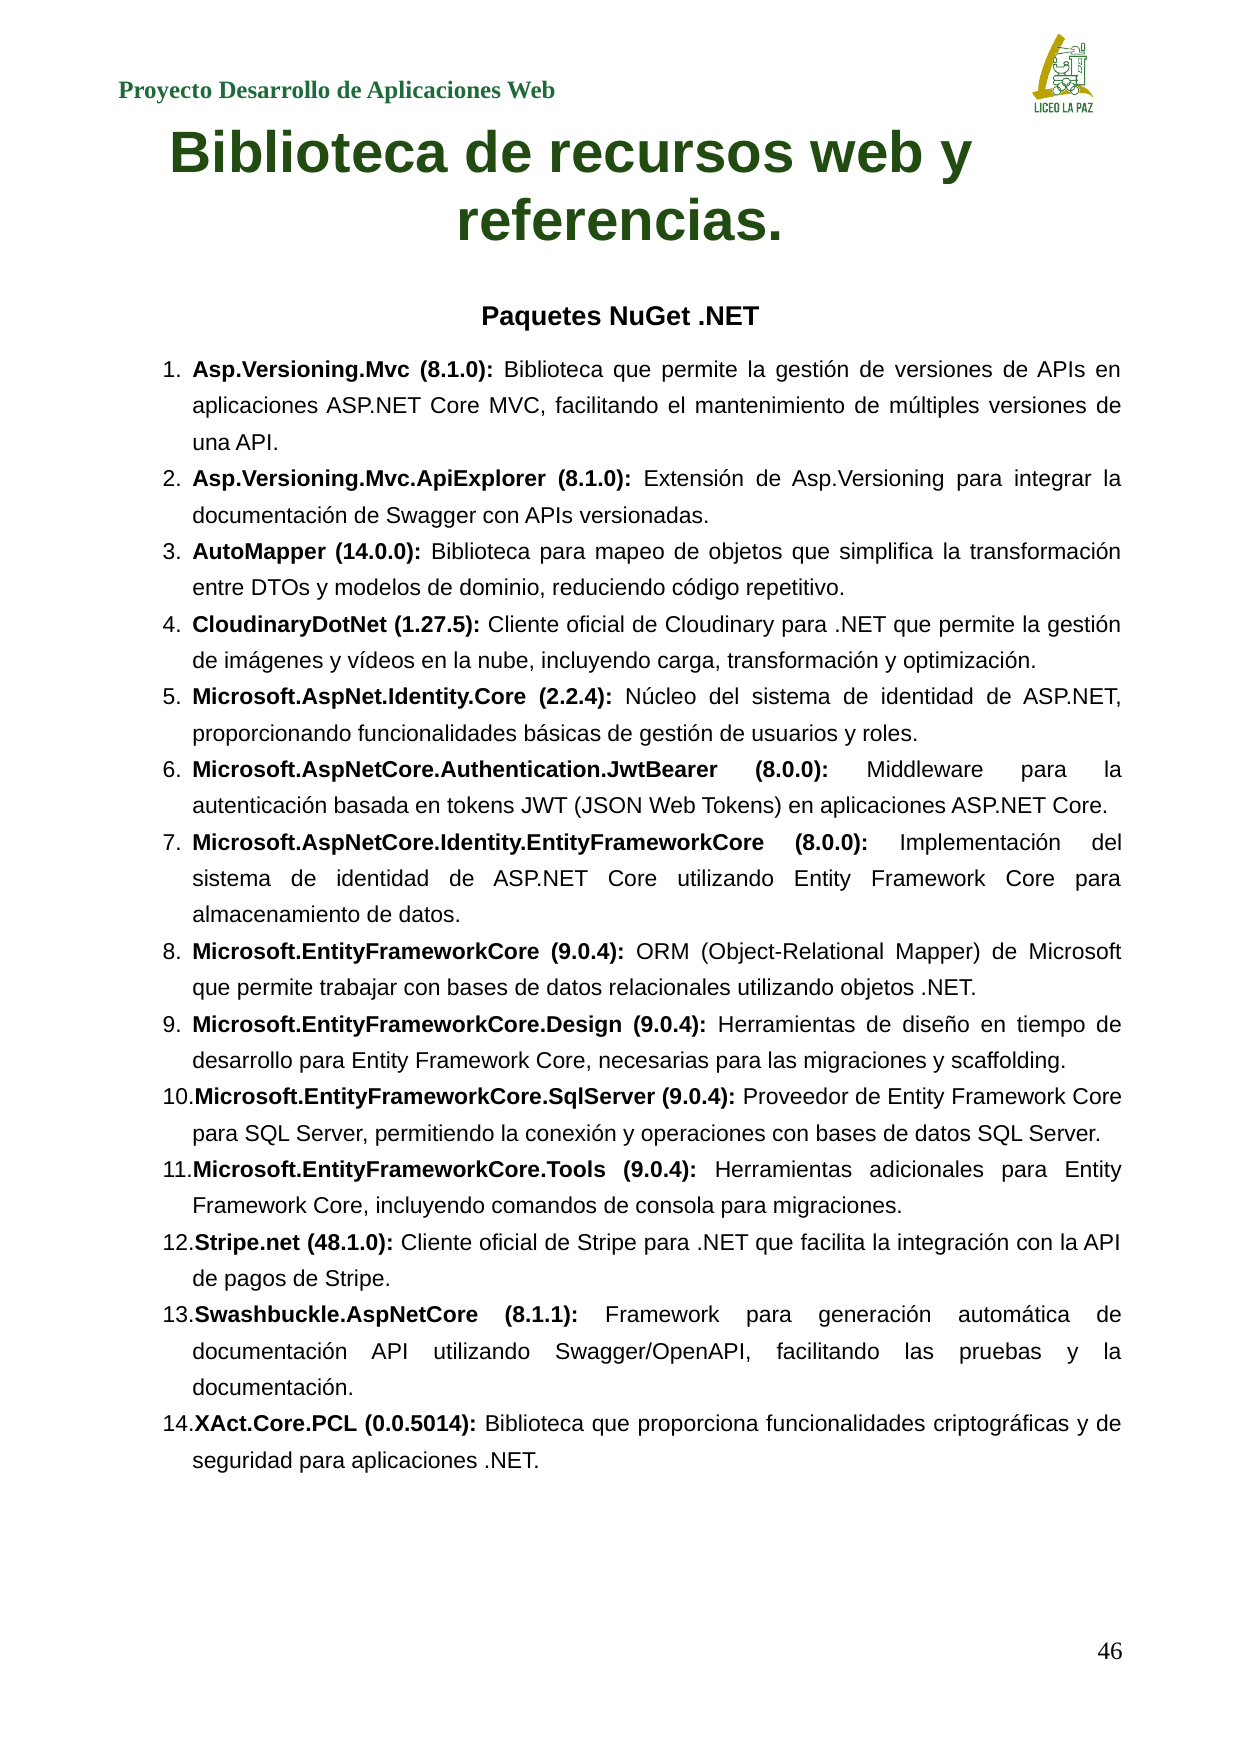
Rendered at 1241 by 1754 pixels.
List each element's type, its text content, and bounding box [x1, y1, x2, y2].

list Microsoft.AspNetCore.Identity.EntityFrameworkCore (8.0.0): Implementación del sistema de identidad de ASP.NET Core utilizando Entity Framework Core para almacenamiento de datos. [162, 829, 1122, 928]
list Stripe.net (48.1.0): Cliente oficial de Stripe para .NET que facilita la integración con la API de pagos de Stripe. [162, 1229, 1122, 1291]
list Microsoft.EntityFrameworkCore (9.0.4): ORM (Object-Relational Mapper) de Microsoft que permite trabajar con bases de datos relacionales utilizando objetos .NET. [162, 938, 1122, 1001]
list Microsoft.AspNet.Identity.Core (2.2.4): Núcleo del sistema de identidad de ASP.NET, proporcionando funcionalidades básicas de gestión de usuarios y roles. [162, 683, 1122, 746]
list Microsoft.EntityFrameworkCore.SqlServer (9.0.4): Proveedor de Entity Framework Core para SQL Server, permitiendo la conexión y operaciones con bases de datos SQL Server. [162, 1083, 1122, 1146]
list Asp.Versioning.Mvc (8.1.0): Biblioteca que permite la gestión de versiones de APIs en aplicaciones ASP.NET Core MVC, facilitando el mantenimiento de múltiples versiones de una API. [162, 356, 1122, 455]
subtitle Paquetes NuGet .NET [118, 300, 1122, 331]
list Swashbuckle.AspNetCore (8.1.1): Framework para generación automática de documentación API utilizando Swagger/OpenAPI, facilitando las pruebas y la documentación. [162, 1301, 1122, 1400]
list AutoMapper (14.0.0): Biblioteca para mapeo de objetos que simplifica la transformación entre DTOs y modelos de dominio, reduciendo código repetitivo. [162, 538, 1122, 601]
list Microsoft.EntityFrameworkCore.Design (9.0.4): Herramientas de diseño en tiempo de desarrollo para Entity Framework Core, necesarias para las migraciones y scaffolding. [162, 1011, 1122, 1073]
list XAct.Core.PCL (0.0.5014): Biblioteca que proporciona funcionalidades criptográficas y de seguridad para aplicaciones .NET. [162, 1410, 1122, 1473]
picture [1025, 26, 1100, 121]
list Asp.Versioning.Mvc.ApiExplorer (8.1.0): Extensión de Asp.Versioning para integrar la documentación de Swagger con APIs versionadas. [162, 465, 1122, 528]
list Microsoft.EntityFrameworkCore.Tools (9.0.4): Herramientas adicionales para Entity Framework Core, incluyendo comandos de consola para migraciones. [162, 1156, 1122, 1219]
list Microsoft.AspNetCore.Authentication.JwtBearer (8.0.0): Middleware para la autenticación basada en tokens JWT (JSON Web Tokens) en aplicaciones ASP.NET Core. [162, 756, 1122, 819]
list CloudinaryDotNet (1.27.5): Cliente oficial de Cloudinary para .NET que permite la gestión de imágenes y vídeos en la nube, incluyendo carga, transformación y optimización. [162, 611, 1122, 673]
subtitle Biblioteca de recursos web y referencias. [118, 118, 1122, 252]
